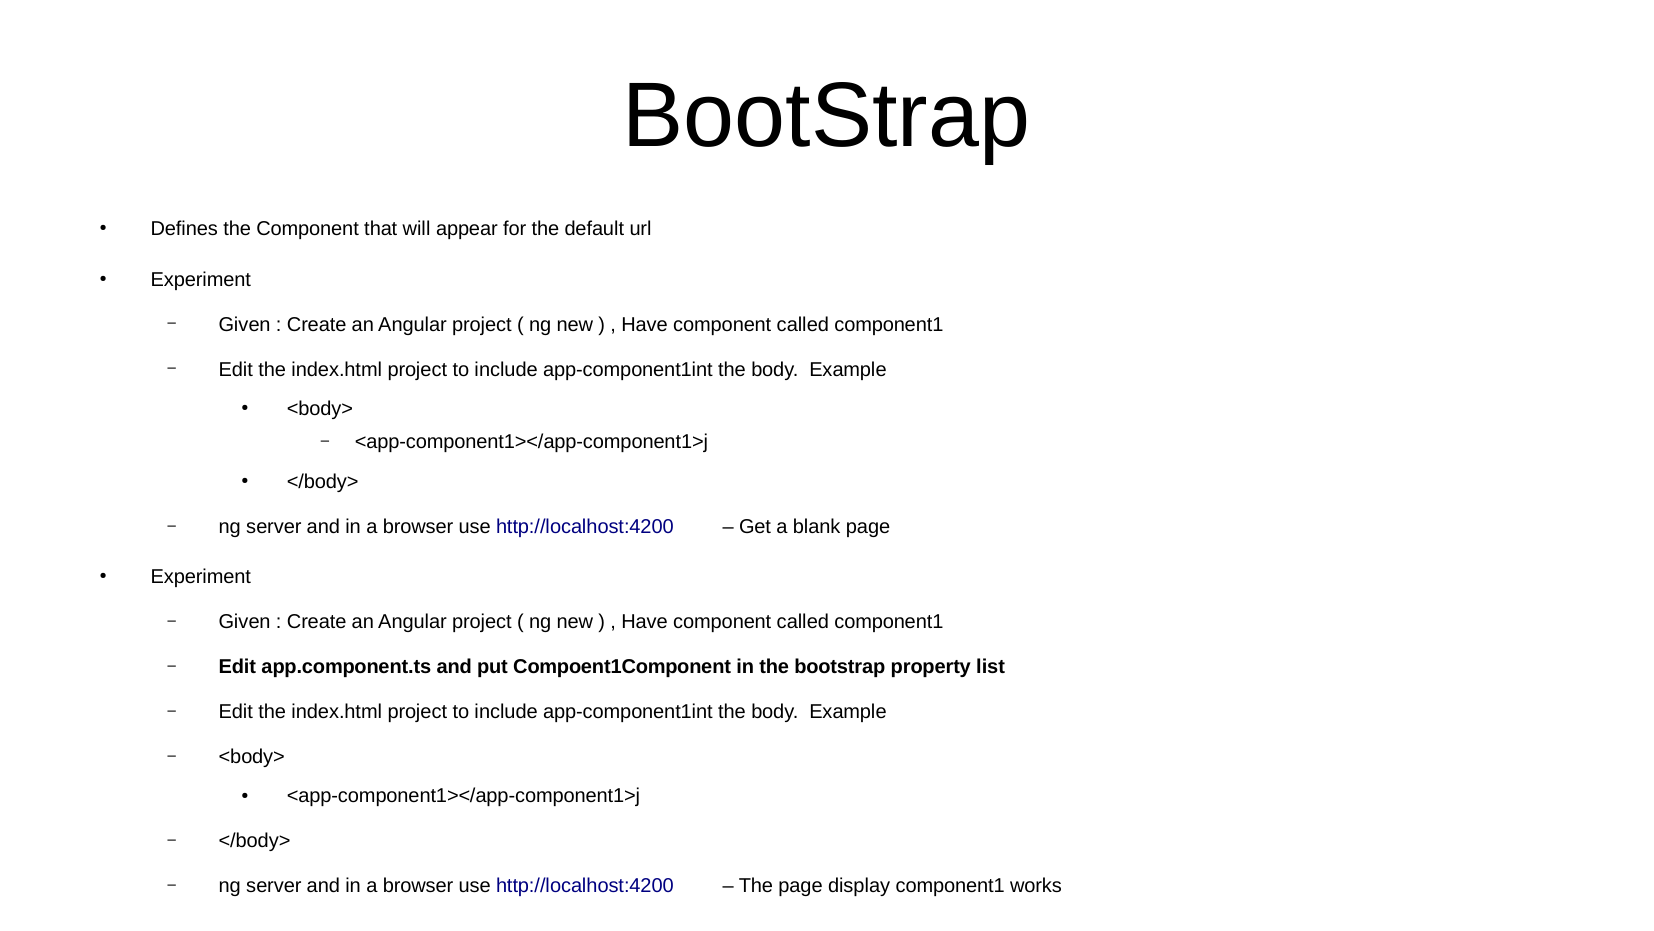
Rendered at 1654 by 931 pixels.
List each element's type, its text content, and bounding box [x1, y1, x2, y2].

list Defines the Component that will appear for the default url Experiment Given : Create an Angular project ( ng new ) , Have component called component1 Edit the index.html project to include app-component1int the body. Example <body> <app-component1></app-component1>j </body> ng server and in a browser use http://localhost:4200 – Get a blank page Experiment Given : Create an Angular project ( ng new ) , Have component called component1 Edit app.component.ts and put Compoent1Component in the bootstrap property list Edit the index.html project to include app-component1int the body. Example <body> <app-component1></app-component1>j </body> ng server and in a browser use http://localhost:4200 – The page display component1 works [82, 217, 1571, 901]
title BootStrap [82, 37, 1571, 193]
